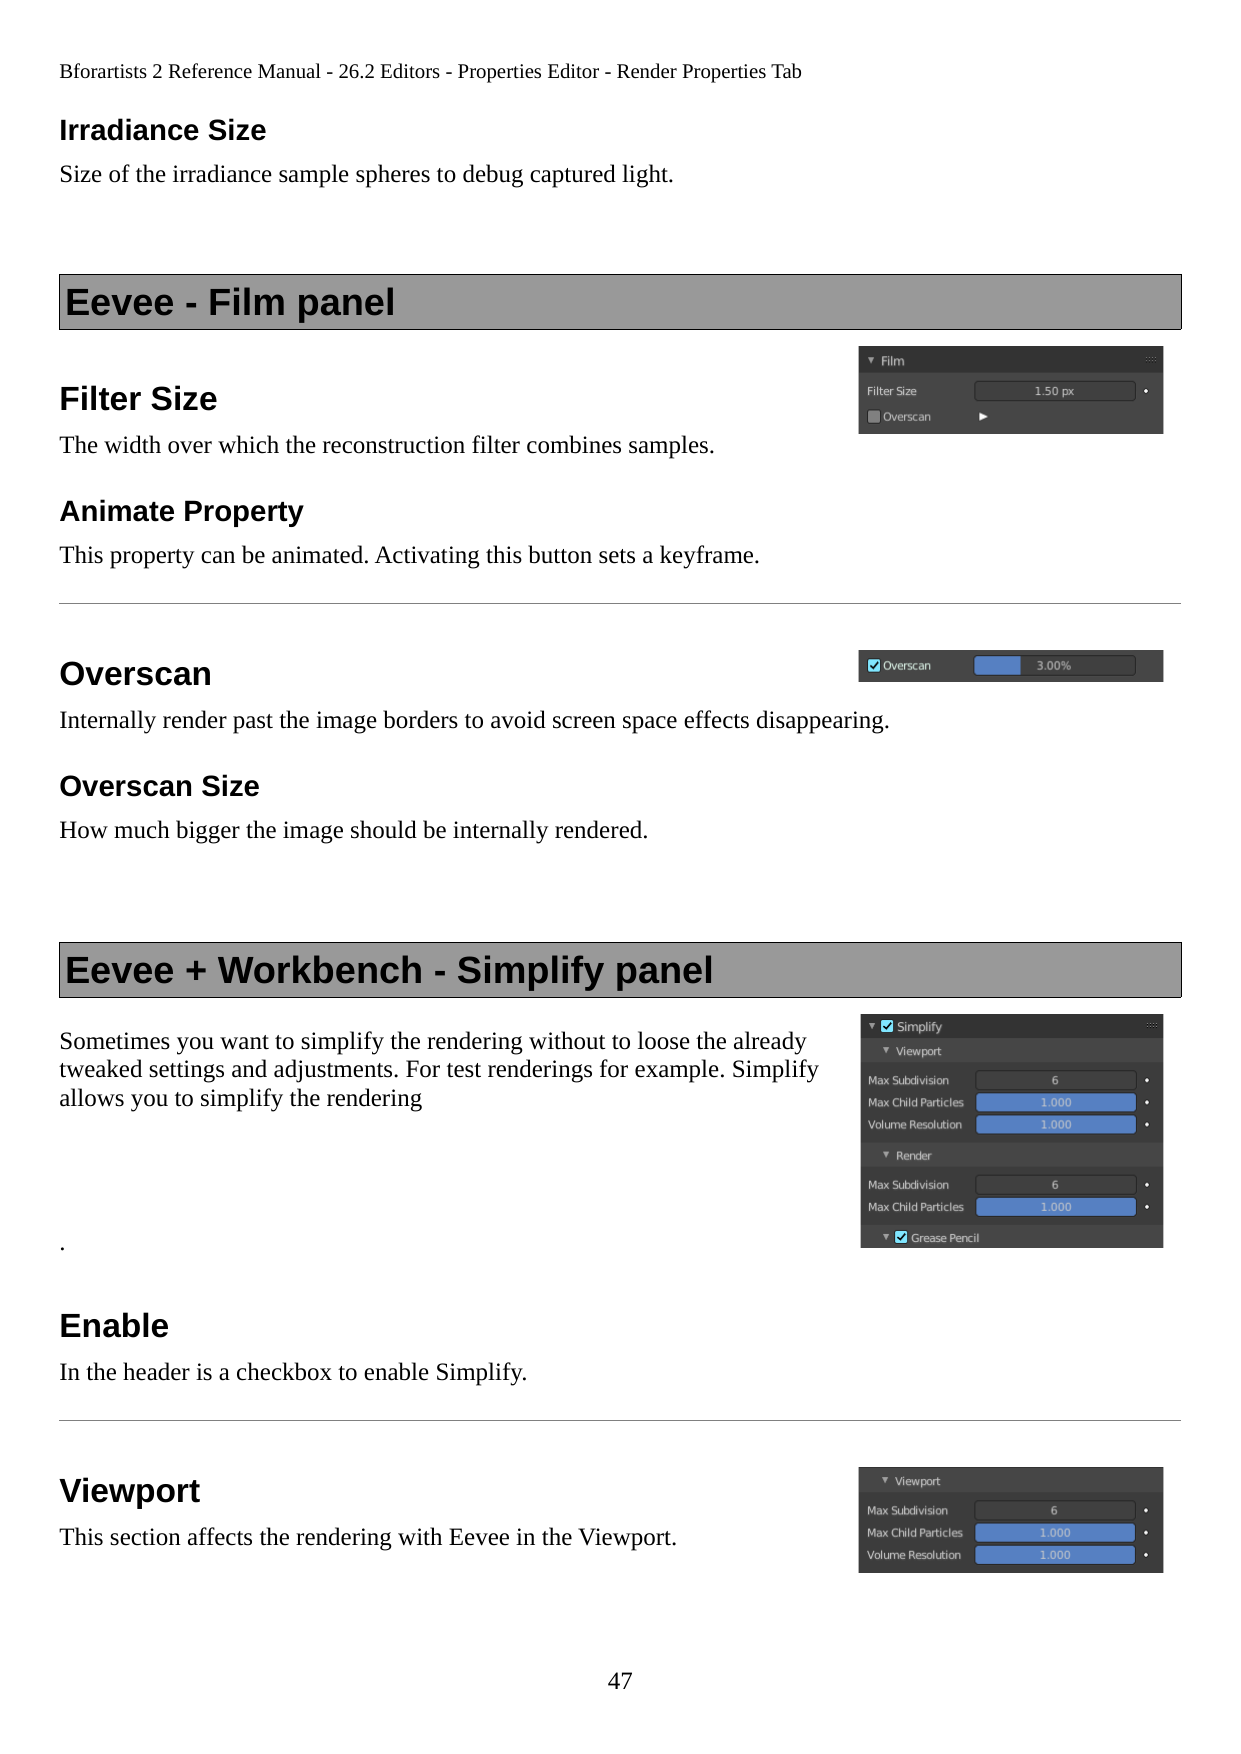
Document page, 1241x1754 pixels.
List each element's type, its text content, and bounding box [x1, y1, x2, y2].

picture [858, 346, 1164, 434]
text Size of the irradiance sample spheres to debug captured light. [59, 159, 1181, 188]
text This property can be animated. Activating this button sets a keyframe. [59, 540, 1181, 568]
subtitle Filter Size [59, 379, 858, 417]
text This section affects the rendering with Eevee in the Viewport. [59, 1522, 858, 1551]
text How much bigger the image should be internally rendered. [59, 815, 1181, 844]
subtitle Enable [59, 1305, 1181, 1344]
text The width over which the reconstruction filter combines samples. [59, 430, 1181, 459]
table_header Eevee - Film panel [60, 275, 1181, 329]
text Internally render past the image borders to avoid screen space effects disappearing. [59, 705, 1181, 734]
subtitle Irradiance Size [59, 113, 1181, 146]
subtitle [1164, 1471, 1181, 1509]
table_header Eevee + Workbench - Simplify panel [60, 943, 1181, 997]
subtitle [1164, 379, 1181, 417]
picture [858, 1467, 1164, 1573]
text Sometimes you want to simplify the rendering without to loose the already tweaked settings and adjustments. For test renderings for example. Simplify allows you to simplify the rendering [59, 1026, 860, 1112]
picture [860, 1014, 1164, 1248]
picture [858, 650, 1164, 682]
subtitle Overscan Size [59, 769, 1181, 802]
subtitle Viewport [59, 1471, 858, 1509]
text In the header is a checkbox to enable Simplify. [59, 1357, 1181, 1385]
subtitle Overscan [59, 654, 1181, 692]
subtitle Animate Property [59, 493, 1181, 527]
text . [59, 1227, 1181, 1256]
